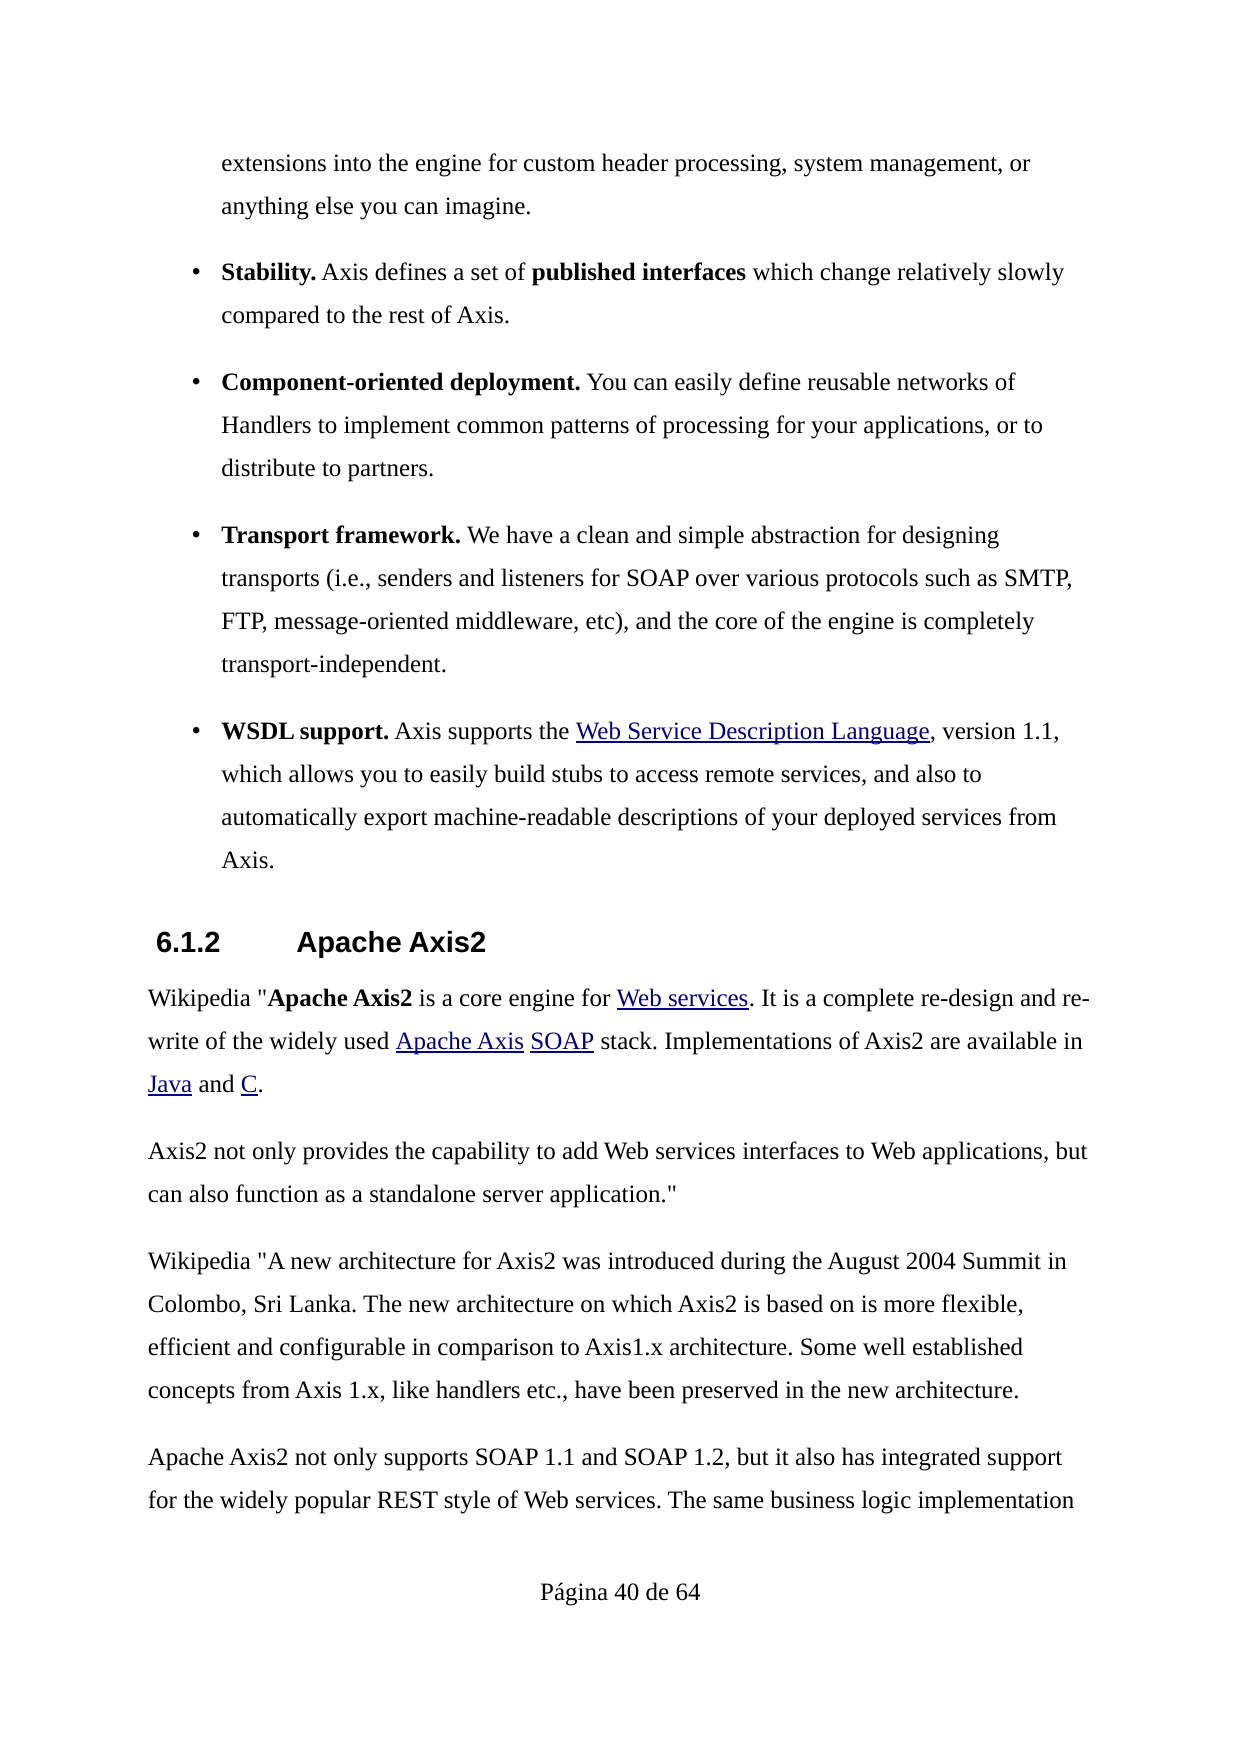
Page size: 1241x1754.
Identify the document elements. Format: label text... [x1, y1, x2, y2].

list Stability. Axis defines a set of published interfaces which change relatively slowly compared to the rest of Axis. [192, 257, 1093, 329]
list WSDL support. Axis supports the Web Service Description Language, version 1.1, which allows you to easily build stubs to access remote services, and also to automatically export machine-readable descriptions of your deployed services from Axis. [192, 716, 1093, 874]
list extensions into the engine for custom header processing, system management, or anything else you can imagine. [192, 148, 1093, 219]
text Axis2 not only provides the capability to add Web services interfaces to Web applications, but can also function as a standalone server application." [148, 1136, 1093, 1208]
text Wikipedia "A new architecture for Axis2 was introduced during the August 2004 Summit in Colombo, Sri Lanka. The new architecture on which Axis2 is based on is more flexible, efficient and configurable in comparison to Axis1.x architecture. Some well established concepts from Axis 1.x, like handlers etc., have been preserved in the new architecture. [148, 1246, 1093, 1404]
text Apache Axis2 not only supports SOAP 1.1 and SOAP 1.2, but it also has integrated support for the widely popular REST style of Web services. The same business logic implementation [148, 1442, 1093, 1514]
list Component-oriented deployment. You can easily define reusable networks of Handlers to implement common patterns of processing for your applications, or to distribute to partners. [192, 367, 1093, 482]
text Wikipedia "Apache Axis2 is a core engine for Web services. It is a complete re-design and re-write of the widely used Apache Axis SOAP stack. Implementations of Axis2 are available in Java and C. [148, 983, 1093, 1098]
subtitle Apache Axis2 [148, 925, 1093, 959]
list Transport framework. We have a clean and simple abstraction for designing transports (i.e., senders and listeners for SOAP over various protocols such as SMTP, FTP, message-oriented middleware, etc), and the core of the engine is completely transport-independent. [192, 520, 1093, 678]
